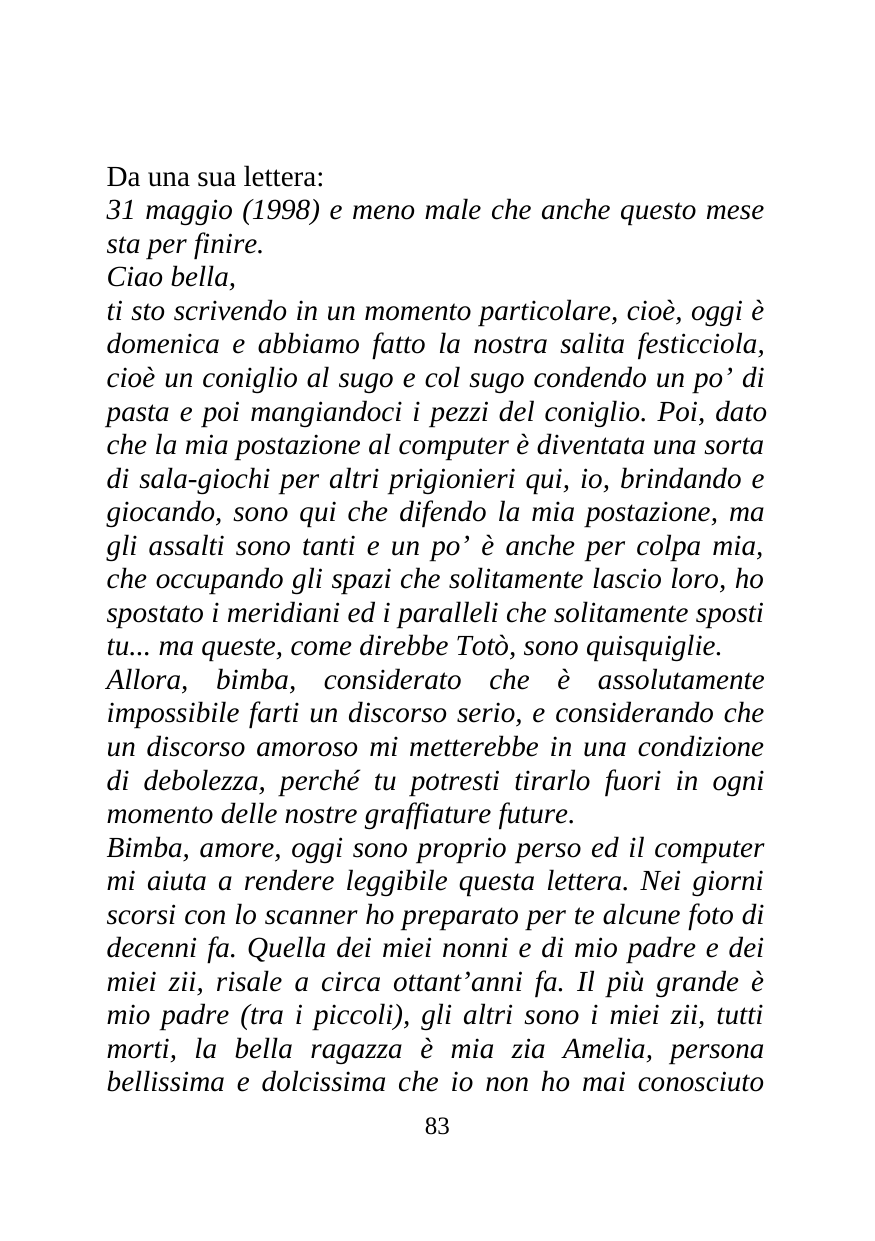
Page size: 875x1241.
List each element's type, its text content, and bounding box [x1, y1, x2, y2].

text Da una sua lettera: [106, 159, 768, 192]
text Allora, bimba, considerato che è assolutamente impossibile farti un discorso serio, e considerando che un discorso amoroso mi metterebbe in una condizione di debolezza, perché tu potresti tirarlo fuori in ogni momento delle nostre graffiature future. [106, 662, 768, 830]
text ti sto scrivendo in un momento particolare, cioè, oggi è domenica e abbiamo fatto la nostra salita festicciola, cioè un coniglio al sugo e col sugo condendo un po’ di pasta e poi mangiandoci i pezzi del coniglio. Poi, dato che la mia postazione al computer è diventata una sorta di sala-giochi per altri prigionieri qui, io, brindando e giocando, sono qui che difendo la mia postazione, ma gli assalti sono tanti e un po’ è anche per colpa mia, che occupando gli spazi che solitamente lascio loro, ho spostato i meridiani ed i paralleli che solitamente sposti tu... ma queste, come direbbe Totò, sono quisquiglie. [106, 293, 768, 662]
text Bimba, amore, oggi sono proprio perso ed il computer mi aiuta a rendere leggibile questa lettera. Nei giorni scorsi con lo scanner ho preparato per te alcune foto di decenni fa. Quella dei miei nonni e di mio padre e dei miei zii, risale a circa ottant’anni fa. Il più grande è mio padre (tra i piccoli), gli altri sono i miei zii, tutti morti, la bella ragazza è mia zia Amelia, persona bellissima e dolcissima che io non ho mai conosciuto [106, 830, 768, 1098]
text Ciao bella, [106, 259, 768, 293]
text 31 maggio (1998) e meno male che anche questo mese sta per finire. [106, 192, 768, 259]
